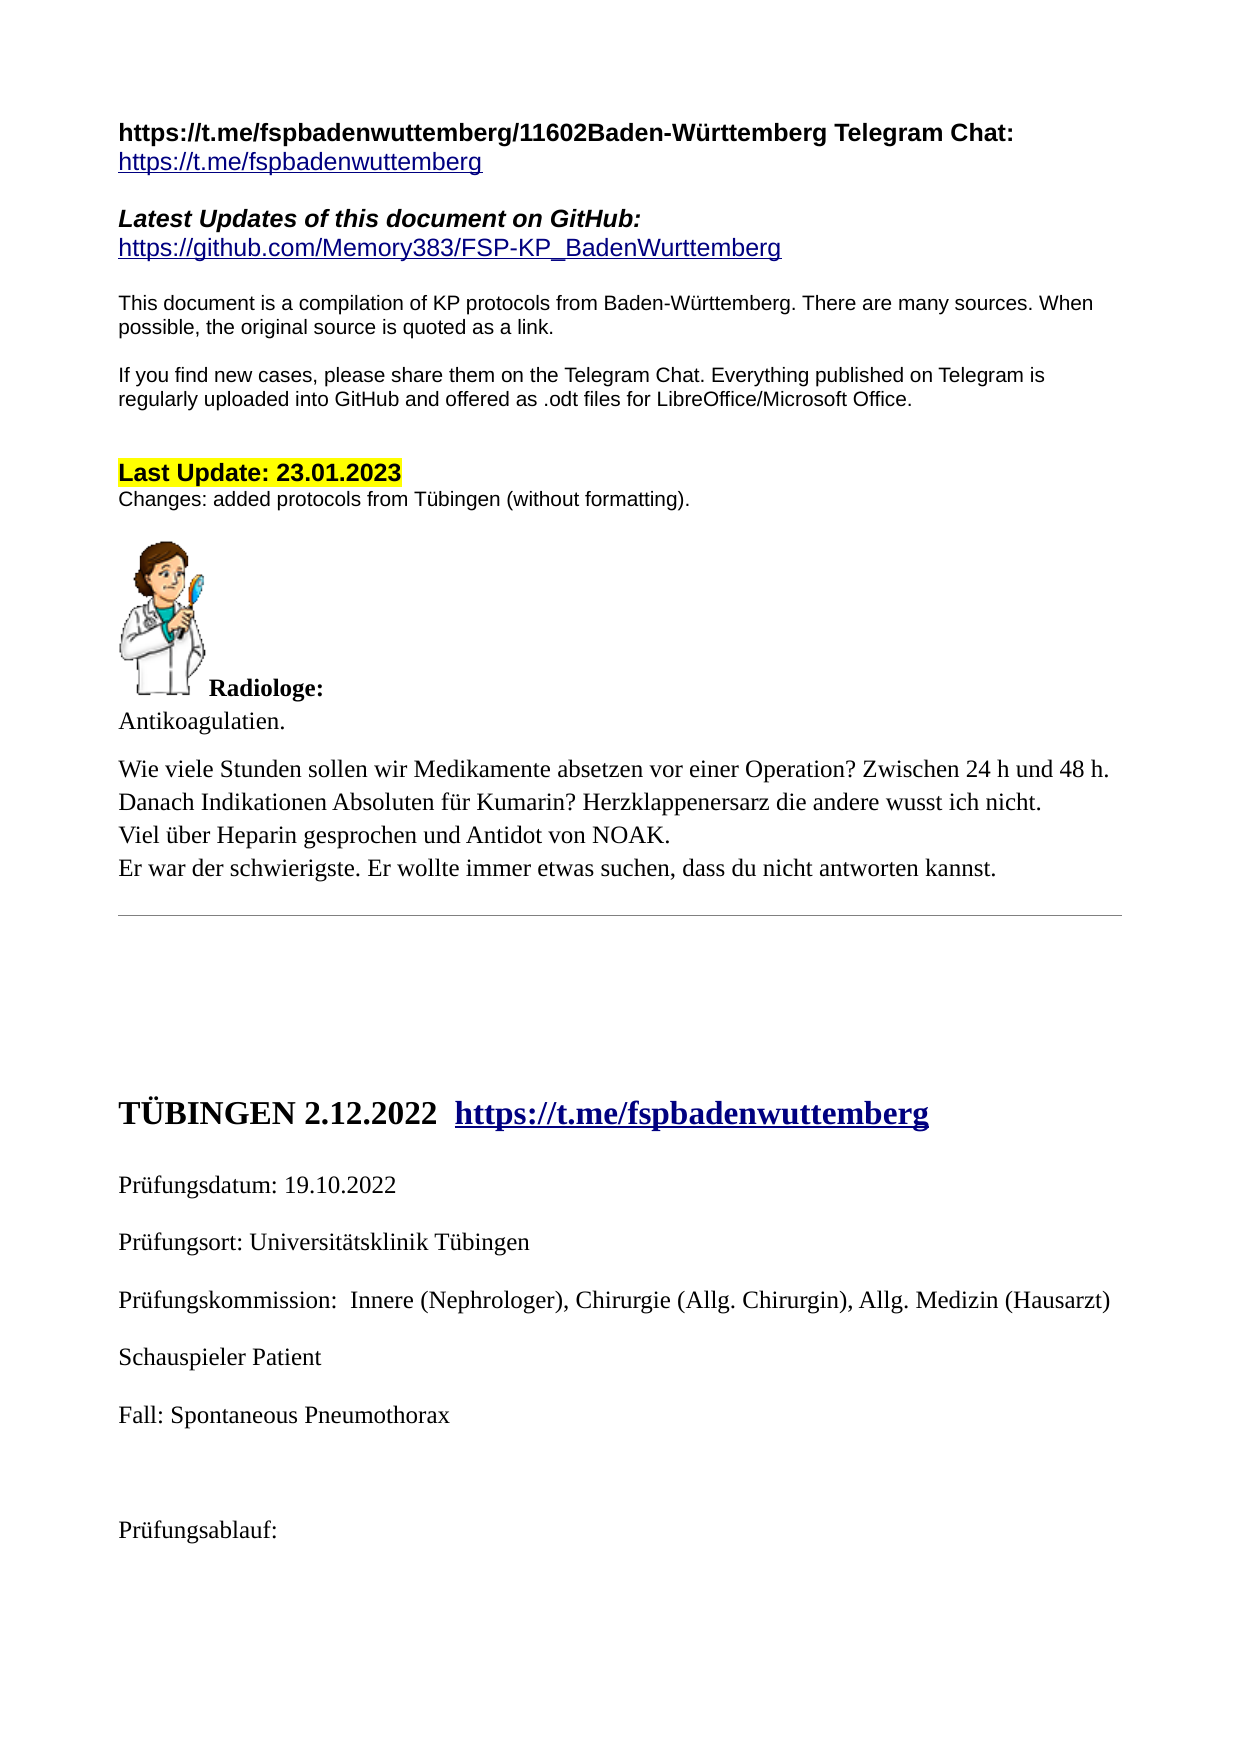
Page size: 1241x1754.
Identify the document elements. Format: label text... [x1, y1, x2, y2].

picture [118, 540, 209, 697]
text Wie viele Stunden sollen wir Medikamente absetzen vor einer Operation? Zwischen 24 h und 48 h. [118, 754, 1122, 783]
text Prüfungsort: Universitätsklinik Tübingen [118, 1227, 1122, 1256]
text Viel über Heparin gesprochen und Antidot von NOAK. [118, 820, 1122, 849]
text Prüfungsdatum: 19.10.2022 [118, 1170, 1122, 1198]
text Er war der schwierigste. Er wollte immer etwas suchen, dass du nicht antworten kannst. [118, 853, 1122, 882]
text Fall: Spontaneous Pneumothorax [118, 1400, 1122, 1428]
text Prüfungskommission: Innere (Nephrologer), Chirurgie (Allg. Chirurgin), Allg. Medizin (Hausarzt) [118, 1285, 1122, 1313]
text Danach Indikationen Absoluten für Kumarin? Herzklappenersarz die andere wusst ich nicht. [118, 787, 1122, 816]
text Schauspieler Patient [118, 1342, 1122, 1371]
text Radiologe: Antikoagulatien. [118, 671, 1122, 735]
text TÜBINGEN 2.12.2022 https://t.me/fspbadenwuttemberg [118, 1093, 1122, 1131]
text Prüfungsablauf: [118, 1515, 1122, 1543]
